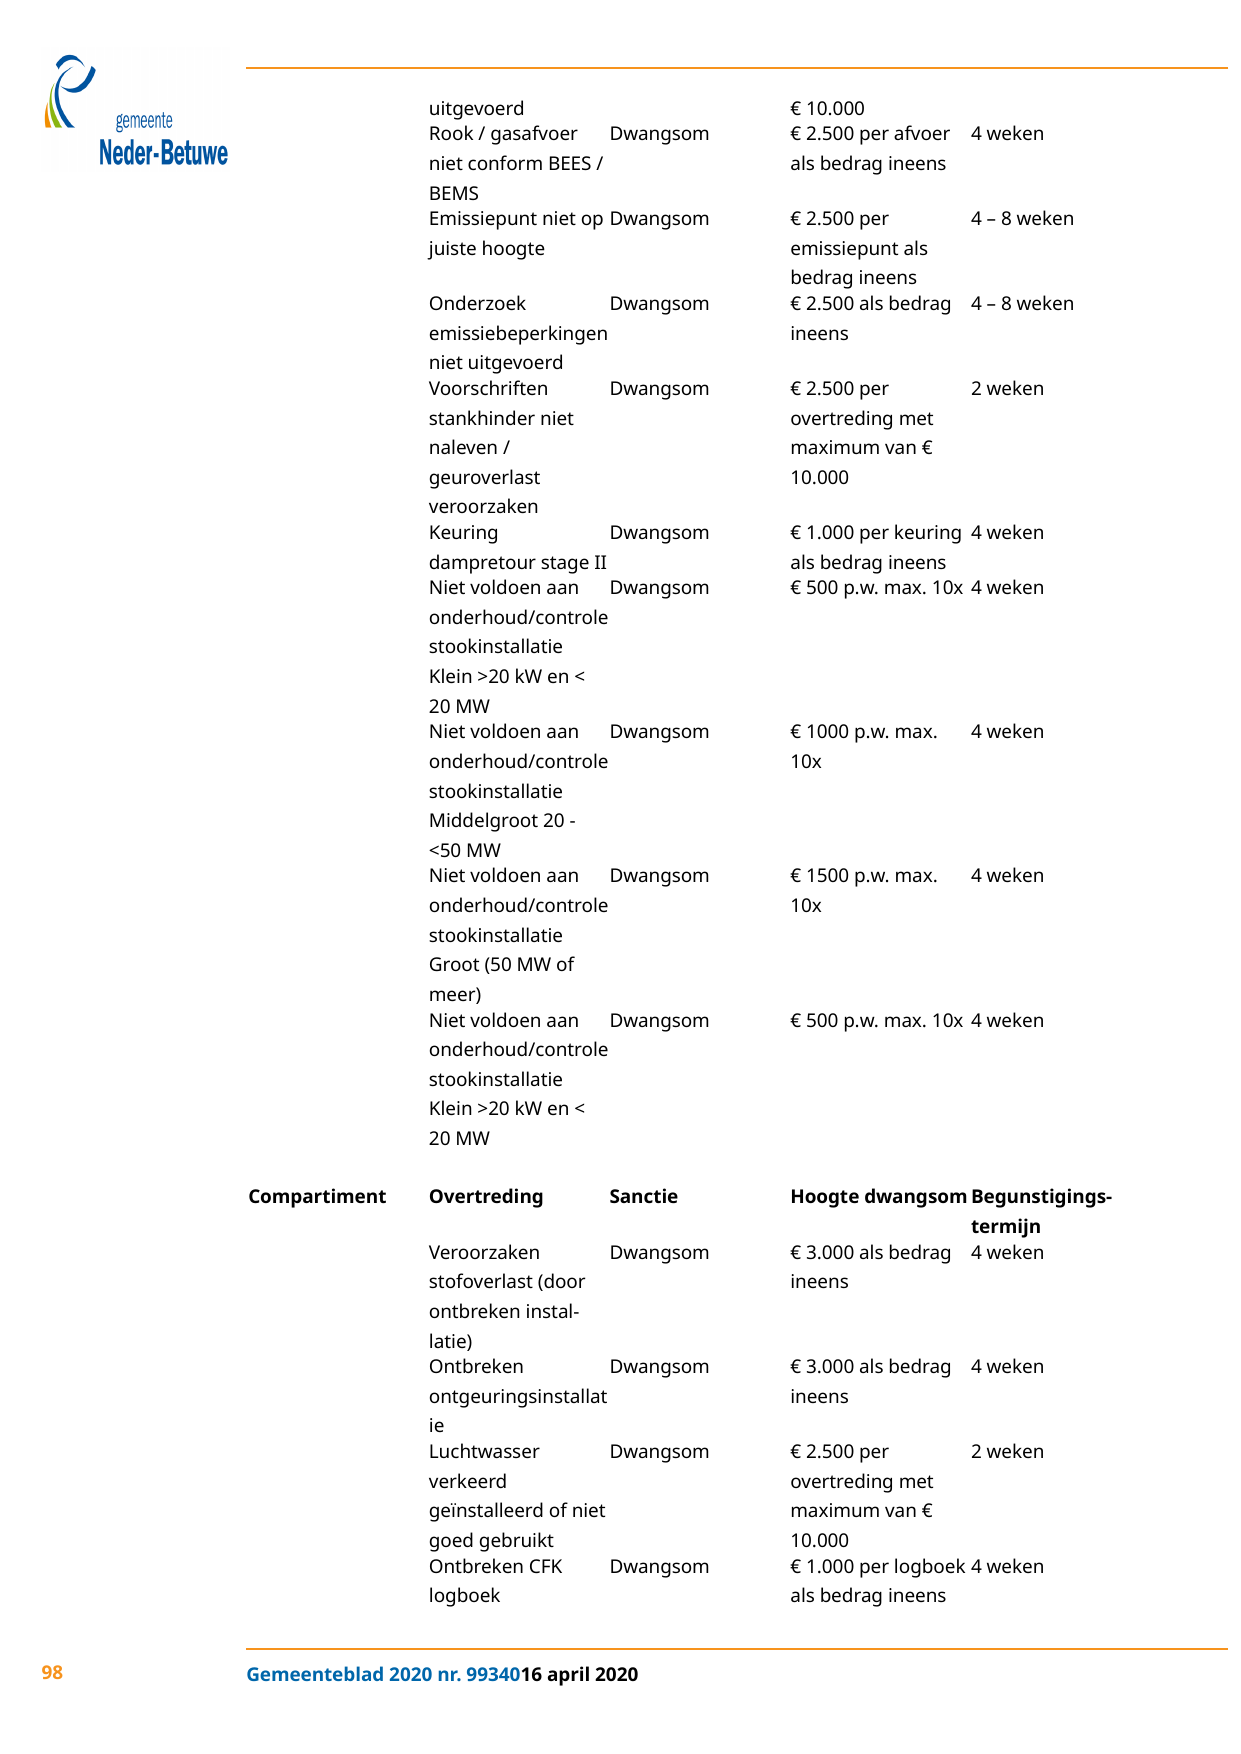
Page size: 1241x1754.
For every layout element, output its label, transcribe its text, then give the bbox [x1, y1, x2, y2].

table_cell € 1.000 per logboek als bedrag ineens [790, 1553, 971, 1608]
table_cell 2 weken [971, 375, 1152, 519]
table_cell 4 – 8 weken [971, 290, 1152, 375]
table_cell Voorschriften stankhinder niet naleven / geuroverlast veroorzaken [429, 375, 609, 519]
table_cell 4 weken [971, 1354, 1152, 1438]
table_cell € 10.000 [790, 95, 971, 121]
table_cell € 1500 p.w. max. 10x [790, 863, 971, 1007]
table_cell Niet voldoen aan onderhoud/controle stookinstallatie Klein >20 kW en < 20 MW [429, 1007, 609, 1151]
table_cell 4 – 8 weken [971, 205, 1152, 290]
table_cell € 2.500 per afvoer als bedrag ineens [790, 121, 971, 205]
table_header Compartiment [248, 1184, 429, 1239]
table_cell [609, 95, 790, 121]
table_cell Dwangsom [609, 290, 790, 375]
table_cell € 1000 p.w. max. 10x [790, 719, 971, 863]
table_cell 4 weken [971, 121, 1152, 205]
table_cell [248, 1239, 429, 1608]
table_cell € 2.500 per emissiepunt als bedrag ineens [790, 205, 971, 290]
table_cell Onderzoek emissiebeperkingen niet uitgevoerd [429, 290, 609, 375]
table_cell 4 weken [971, 519, 1152, 574]
table_cell 4 weken [971, 1553, 1152, 1608]
table_cell Dwangsom [609, 1007, 790, 1151]
table_header Overtreding [429, 1184, 609, 1239]
table_cell Dwangsom [609, 1439, 790, 1553]
picture [41, 47, 231, 172]
table_cell 4 weken [971, 863, 1152, 1007]
table_cell € 2.500 per overtreding met maximum van € 10.000 [790, 375, 971, 519]
table_header Sanctie [609, 1184, 790, 1239]
table_cell Dwangsom [609, 863, 790, 1007]
table_cell 4 weken [971, 1239, 1152, 1353]
table_cell Veroorzaken stofoverlast (door ontbreken instal-latie) [429, 1239, 609, 1353]
table_cell 4 weken [971, 719, 1152, 863]
table_cell Dwangsom [609, 375, 790, 519]
table_cell Ontbreken ontgeuringsinstallatie [429, 1354, 609, 1438]
table_cell Niet voldoen aan onderhoud/controle stookinstallatie Klein >20 kW en < 20 MW [429, 575, 609, 719]
table_cell Rook / gasafvoer niet conform BEES / BEMS [429, 121, 609, 205]
table_cell 4 weken [971, 575, 1152, 719]
table_cell Ontbreken CFK logboek [429, 1553, 609, 1608]
table_cell Dwangsom [609, 719, 790, 863]
table_cell [248, 95, 429, 1151]
table_cell 4 weken [971, 1007, 1152, 1151]
table_cell Dwangsom [609, 519, 790, 574]
table_cell Dwangsom [609, 1553, 790, 1608]
table_header Hoogte dwangsom [790, 1184, 971, 1239]
table_cell Dwangsom [609, 575, 790, 719]
table_cell € 3.000 als bedrag ineens [790, 1354, 971, 1438]
table_cell Dwangsom [609, 1354, 790, 1438]
table_cell Emissiepunt niet op juiste hoogte [429, 205, 609, 290]
table_cell € 500 p.w. max. 10x [790, 1007, 971, 1151]
table_cell Niet voldoen aan onderhoud/controle stookinstallatie Middelgroot 20 - <50 MW [429, 719, 609, 863]
table_header Begunstigings- termijn [971, 1184, 1152, 1239]
table_cell € 2.500 per overtreding met maximum van € 10.000 [790, 1439, 971, 1553]
table_cell Dwangsom [609, 121, 790, 205]
table_cell Niet voldoen aan onderhoud/controle stookinstallatie Groot (50 MW of meer) [429, 863, 609, 1007]
table_cell € 3.000 als bedrag ineens [790, 1239, 971, 1353]
table_cell uitgevoerd [429, 95, 609, 121]
table_cell Luchtwasser verkeerd geïnstalleerd of niet goed gebruikt [429, 1439, 609, 1553]
table_cell [971, 95, 1152, 121]
table_cell € 1.000 per keuring als bedrag ineens [790, 519, 971, 574]
table_cell Keuring dampretour stage II [429, 519, 609, 574]
table_cell Dwangsom [609, 205, 790, 290]
table_cell € 500 p.w. max. 10x [790, 575, 971, 719]
table_cell € 2.500 als bedrag ineens [790, 290, 971, 375]
table_cell 2 weken [971, 1439, 1152, 1553]
table_cell Dwangsom [609, 1239, 790, 1353]
